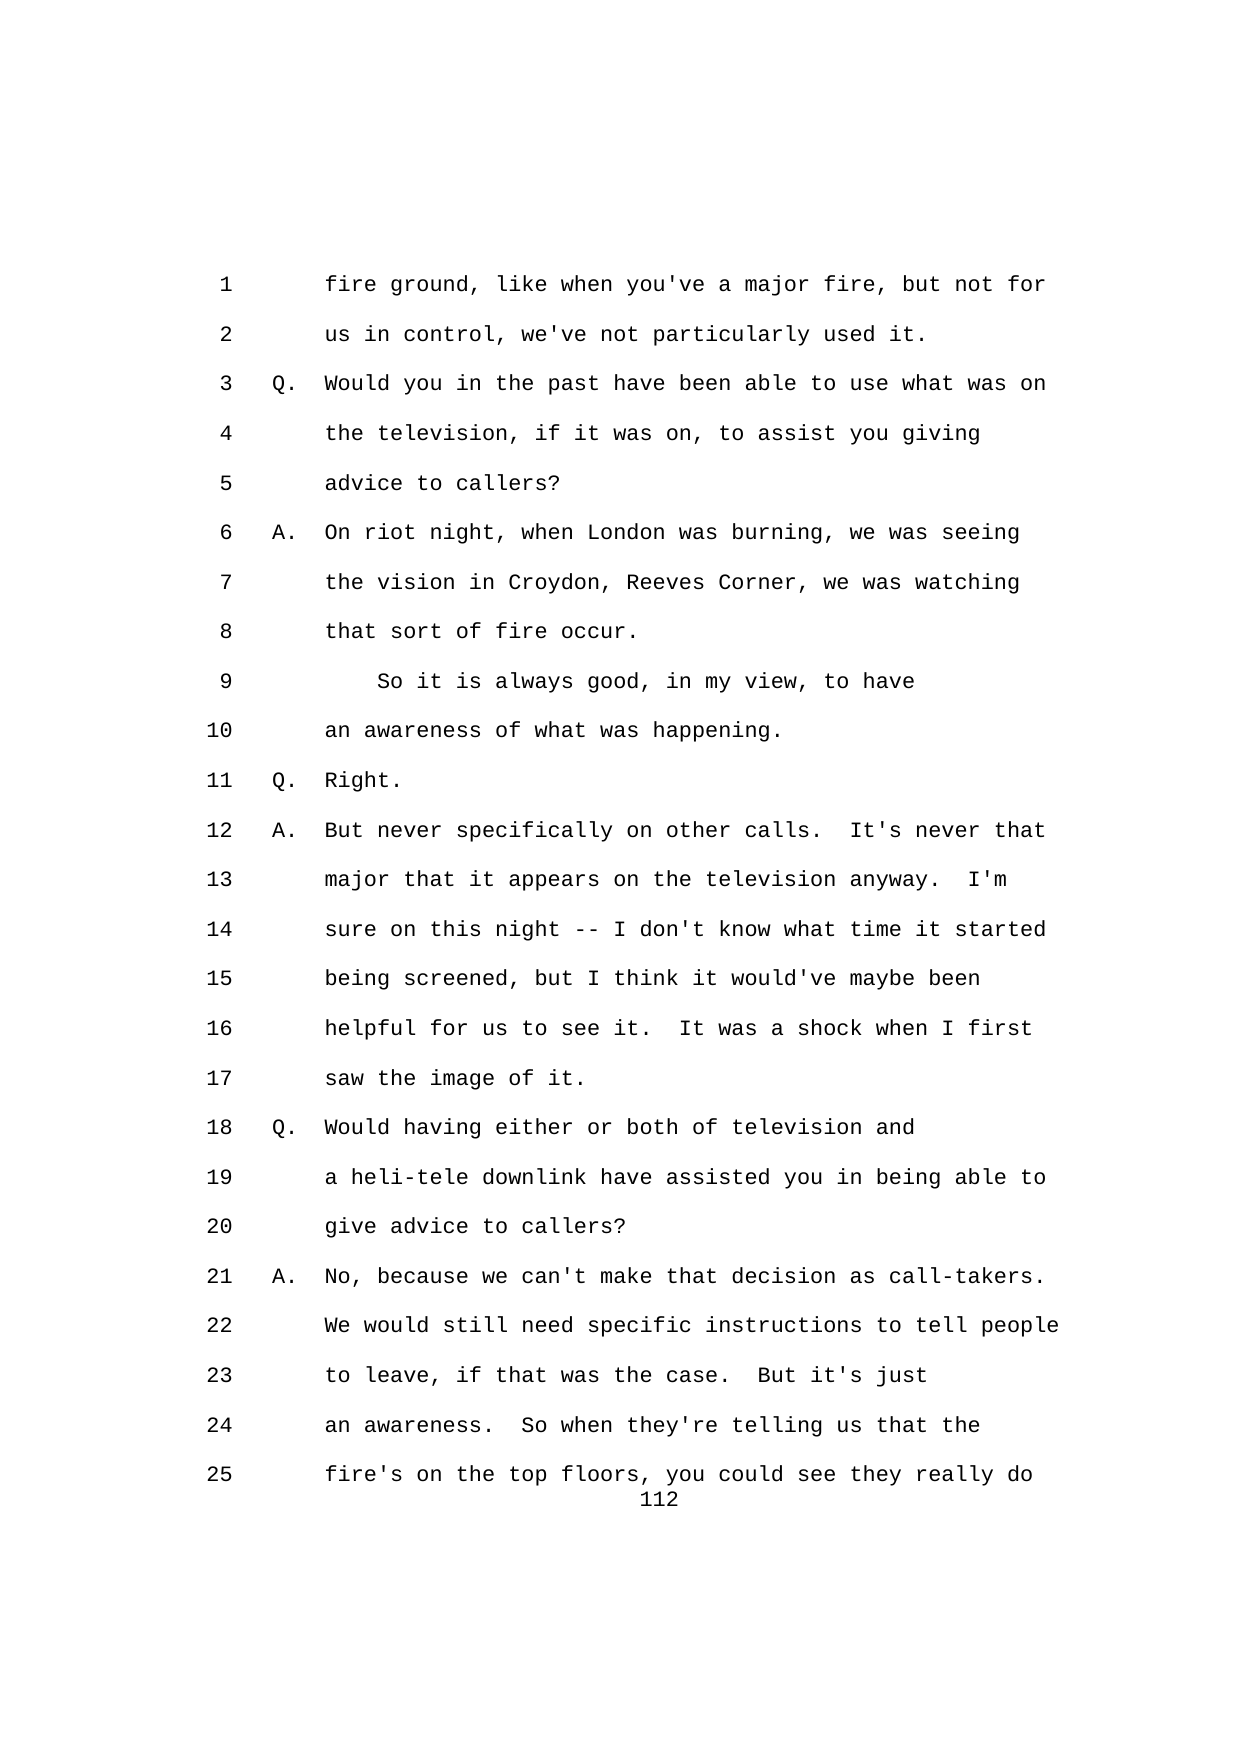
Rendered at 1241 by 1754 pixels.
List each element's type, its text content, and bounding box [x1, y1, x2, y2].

text 13 major that it appears on the television anyway. I'm [75, 868, 1165, 893]
text 5 advice to callers? [75, 472, 1165, 496]
text 10 an awareness of what was happening. [75, 719, 1165, 744]
text 7 the vision in Croydon, Reeves Corner, we was watching [75, 571, 1165, 596]
text 8 that sort of fire occur. [75, 620, 1165, 645]
text 12 A. But never specifically on other calls. It's never that [75, 819, 1165, 843]
text 112 [75, 1488, 1165, 1513]
text 14 sure on this night -- I don't know what time it started [75, 918, 1165, 943]
text 18 Q. Would having either or both of television and [75, 1116, 1165, 1141]
text 22 We would still need specific instructions to tell people [75, 1314, 1165, 1339]
text 17 saw the image of it. [75, 1067, 1165, 1091]
text 25 fire's on the top floors, you could see they really do [75, 1463, 1165, 1488]
text 11 Q. Right. [75, 769, 1165, 794]
text 3 Q. Would you in the past have been able to use what was on [75, 372, 1165, 397]
text 15 being screened, but I think it would've maybe been [75, 967, 1165, 992]
text 16 helpful for us to see it. It was a shock when I first [75, 1017, 1165, 1042]
text 21 A. No, because we can't make that decision as call-takers. [75, 1265, 1165, 1290]
text 2 us in control, we've not particularly used it. [75, 323, 1165, 348]
text 24 an awareness. So when they're telling us that the [75, 1414, 1165, 1438]
text 4 the television, if it was on, to assist you giving [75, 422, 1165, 447]
text 9 So it is always good, in my view, to have [75, 670, 1165, 695]
text 20 give advice to callers? [75, 1215, 1165, 1240]
text 23 to leave, if that was the case. But it's just [75, 1364, 1165, 1389]
text 19 a heli-tele downlink have assisted you in being able to [75, 1166, 1165, 1191]
text 1 fire ground, like when you've a major fire, but not for [75, 273, 1165, 298]
text 6 A. On riot night, when London was burning, we was seeing [75, 521, 1165, 546]
